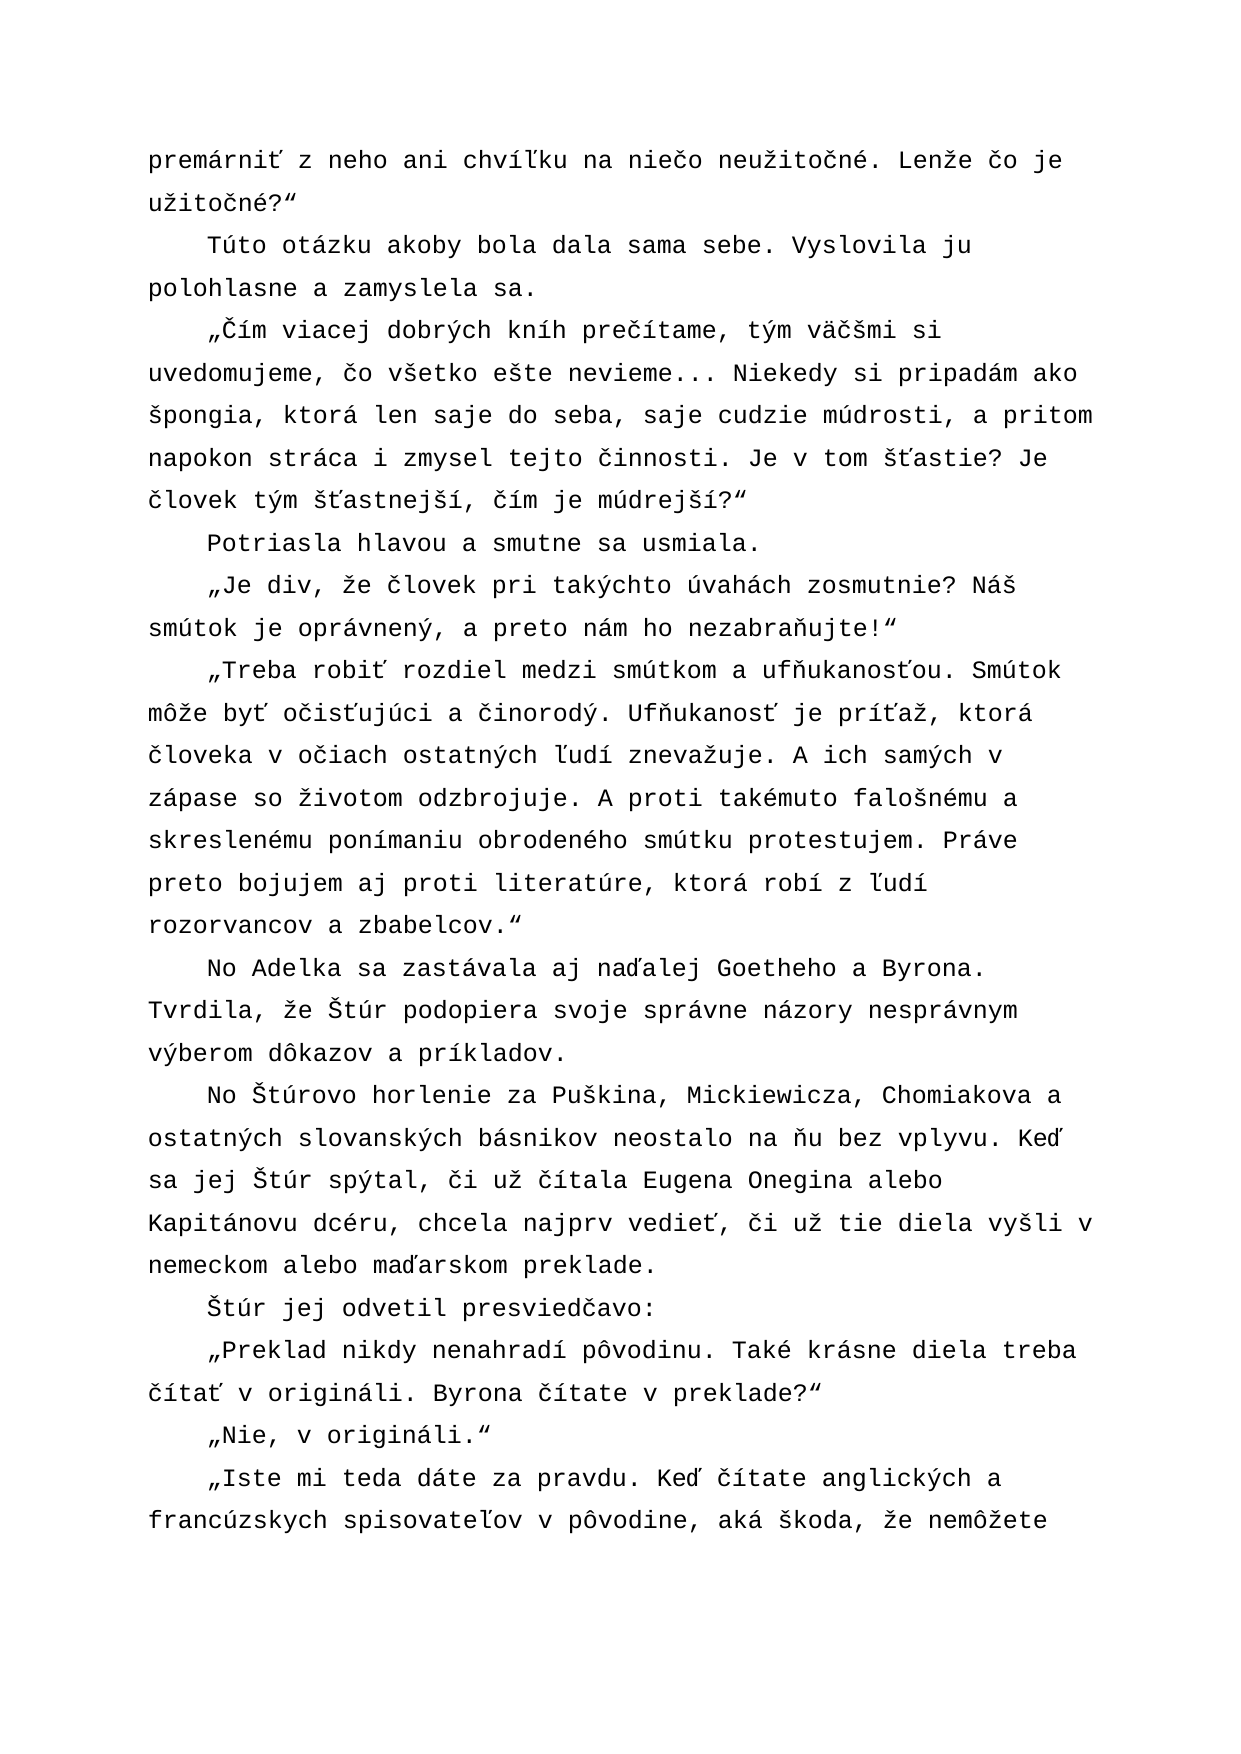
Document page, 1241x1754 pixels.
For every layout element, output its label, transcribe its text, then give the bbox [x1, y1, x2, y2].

text „Čím viacej dobrých kníh prečítame, tým väčšmi si uvedomujeme, čo všetko ešte nevieme... Niekedy si pripadám ako špongia, ktorá len saje do seba, saje cudzie múdrosti, a pritom napokon stráca i zmysel tejto činnosti. Je v tom šťastie? Je človek tým šťastnejší, čím je múdrejší?“ [148, 318, 1093, 516]
text „Preklad nikdy nenahradí pôvodinu. Také krásne diela treba čítať v origináli. Byrona čítate v preklade?“ [148, 1338, 1093, 1408]
text No Štúrovo horlenie za Puškina, Mickiewicza, Chomiakova a ostatných slovanských básnikov neostalo na ňu bez vplyvu. Keď sa jej Štúr spýtal, či už čítala Eugena Onegina alebo Kapitánovu dcéru, chcela najprv vedieť, či už tie diela vyšli v nemeckom alebo maďarskom preklade. [148, 1083, 1093, 1281]
text „Je div, že človek pri takýchto úvahách zosmutnie? Náš smútok je oprávnený, a preto nám ho nezabraňujte!“ [148, 573, 1093, 643]
text „Nie, v origináli.“ [148, 1423, 1093, 1451]
text Potriasla hlavou a smutne sa usmiala. [148, 530, 1093, 558]
text „Iste mi teda dáte za pravdu. Keď čítate anglických a francúzskych spisovateľov v pôvodine, aká škoda, že nemôžete [148, 1465, 1093, 1536]
text Túto otázku akoby bola dala sama sebe. Vyslovila ju polohlasne a zamyslela sa. [148, 233, 1093, 303]
text No Adelka sa zastávala aj naďalej Goetheho a Byrona. Tvrdila, že Štúr podopiera svoje správne názory nesprávnym výberom dôkazov a príkladov. [148, 955, 1093, 1068]
text „Treba robiť rozdiel medzi smútkom a ufňukanosťou. Smútok môže byť očisťujúci a činorodý. Ufňukanosť je príťaž, ktorá človeka v očiach ostatných ľudí znevažuje. A ich samých v zápase so životom odzbrojuje. A proti takémuto falošnému a skreslenému ponímaniu obrodeného smútku protestujem. Práve preto bojujem aj proti literatúre, ktorá robí z ľudí rozorvancov a zbabelcov.“ [148, 658, 1093, 941]
text premárniť z neho ani chvíľku na niečo neužitočné. Lenže čo je užitočné?“ [148, 148, 1093, 218]
text Štúr jej odvetil presviedčavo: [148, 1295, 1093, 1323]
